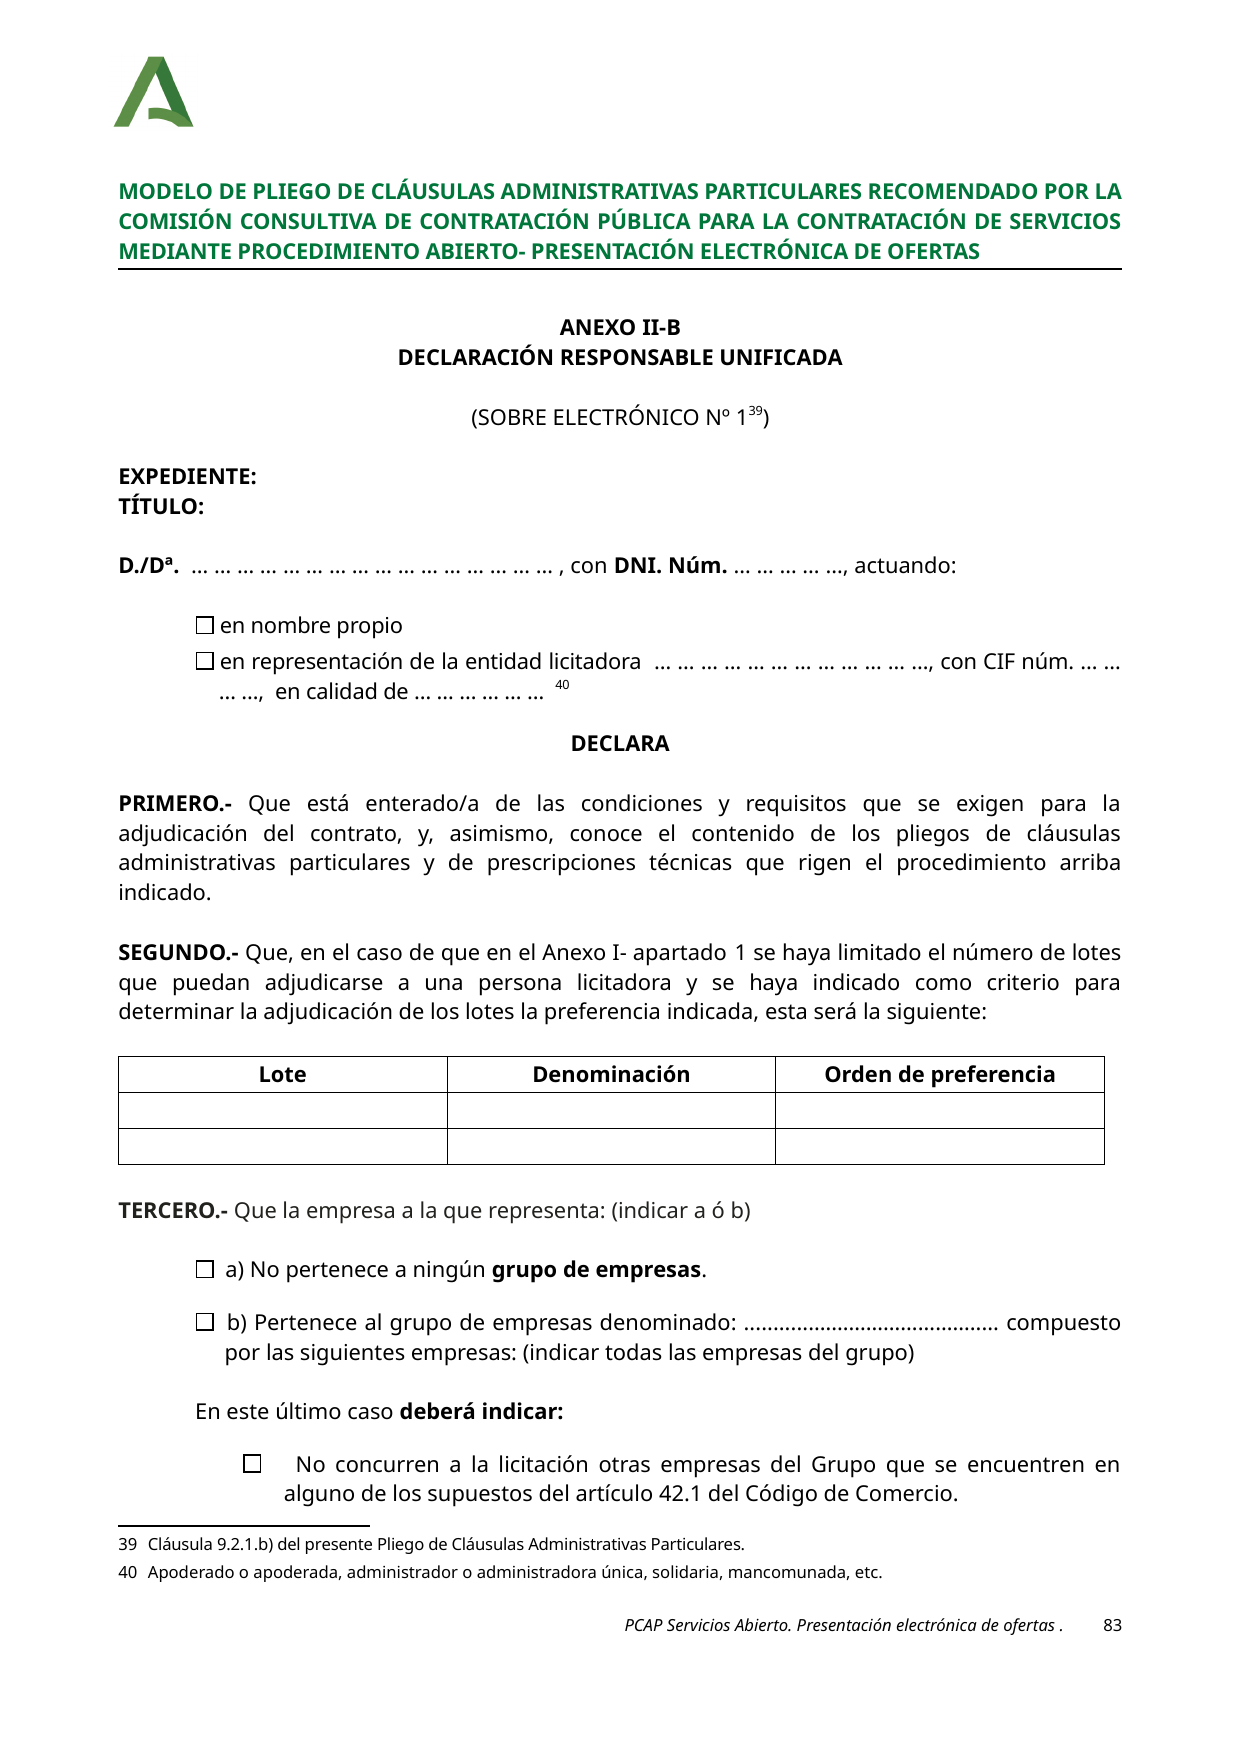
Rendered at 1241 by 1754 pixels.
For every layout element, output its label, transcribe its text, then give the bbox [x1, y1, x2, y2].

text MODELO DE PLIEGO DE CLÁUSULAS ADMINISTRATIVAS PARTICULARES RECOMENDADO POR LA COMISIÓN CONSULTIVA DE CONTRATACIÓN PÚBLICA PARA LA CONTRATACIÓN DE SERVICIOS MEDIANTE PROCEDIMIENTO ABIERTO- PRESENTACIÓN ELECTRÓNICA DE OFERTAS [118, 176, 1122, 268]
text TÍTULO: [118, 491, 1122, 521]
text b) Pertenece al grupo de empresas denominado: ............………………………..... compuesto por las siguientes empresas: (indicar todas las empresas del grupo) [195, 1307, 1122, 1366]
table_cell [448, 1129, 775, 1164]
table_cell [448, 1093, 775, 1128]
text No concurren a la licitación otras empresas del Grupo que se encuentren en alguno de los supuestos del artículo 42.1 del Código de Comercio. [242, 1449, 1122, 1508]
text PRIMERO.- Que está enterado/a de las condiciones y requisitos que se exigen para la adjudicación del contrato, y, asimismo, conoce el contenido de los pliegos de cláusulas administrativas particulares y de prescripciones técnicas que rigen el procedimiento arriba indicado. [118, 788, 1122, 907]
text Cláusula 9.2.1.b) del presente Pliego de Cláusulas Administrativas Particulares. [118, 1532, 1122, 1555]
text DECLARACIÓN RESPONSABLE UNIFICADA [118, 342, 1122, 372]
text ANEXO II-B [118, 312, 1122, 342]
text SEGUNDO.- Que, en el caso de que en el Anexo I- apartado 1 se haya limitado el número de lotes que puedan adjudicarse a una persona licitadora y se haya indicado como criterio para determinar la adjudicación de los lotes la preferencia indicada, esta será la siguiente: [118, 937, 1122, 1026]
text en nombre propio [189, 610, 1122, 640]
table_header Orden de preferencia [776, 1057, 1104, 1092]
table_header Denominación [448, 1057, 775, 1092]
table_cell [776, 1093, 1104, 1128]
table_cell [119, 1093, 447, 1128]
text En este último caso deberá indicar: [118, 1396, 1122, 1426]
table_cell [119, 1129, 447, 1164]
table_cell [776, 1129, 1104, 1164]
table_header Lote [119, 1057, 447, 1092]
text DECLARA [118, 728, 1122, 758]
text TERCERO.- Que la empresa a la que representa: (indicar a ó b) [118, 1195, 1122, 1224]
text EXPEDIENTE: [118, 461, 1122, 491]
text a) No pertenece a ningún grupo de empresas. [118, 1254, 1122, 1284]
picture [109, 52, 198, 131]
text Apoderado o apoderada, administrador o administradora única, solidaria, mancomunada, etc. [118, 1561, 1122, 1584]
text en representación de la entidad licitadora … … … … … … … … … … … …, con CIF núm. … … … …, en calidad de … … … … … … [195, 646, 1122, 706]
text (SOBRE ELECTRÓNICO Nº 1) [118, 402, 1122, 431]
text D./Dª. … … … … … … … … … … … … … … … … , con DNI. Núm. … … … … …, actuando: [118, 551, 1122, 580]
